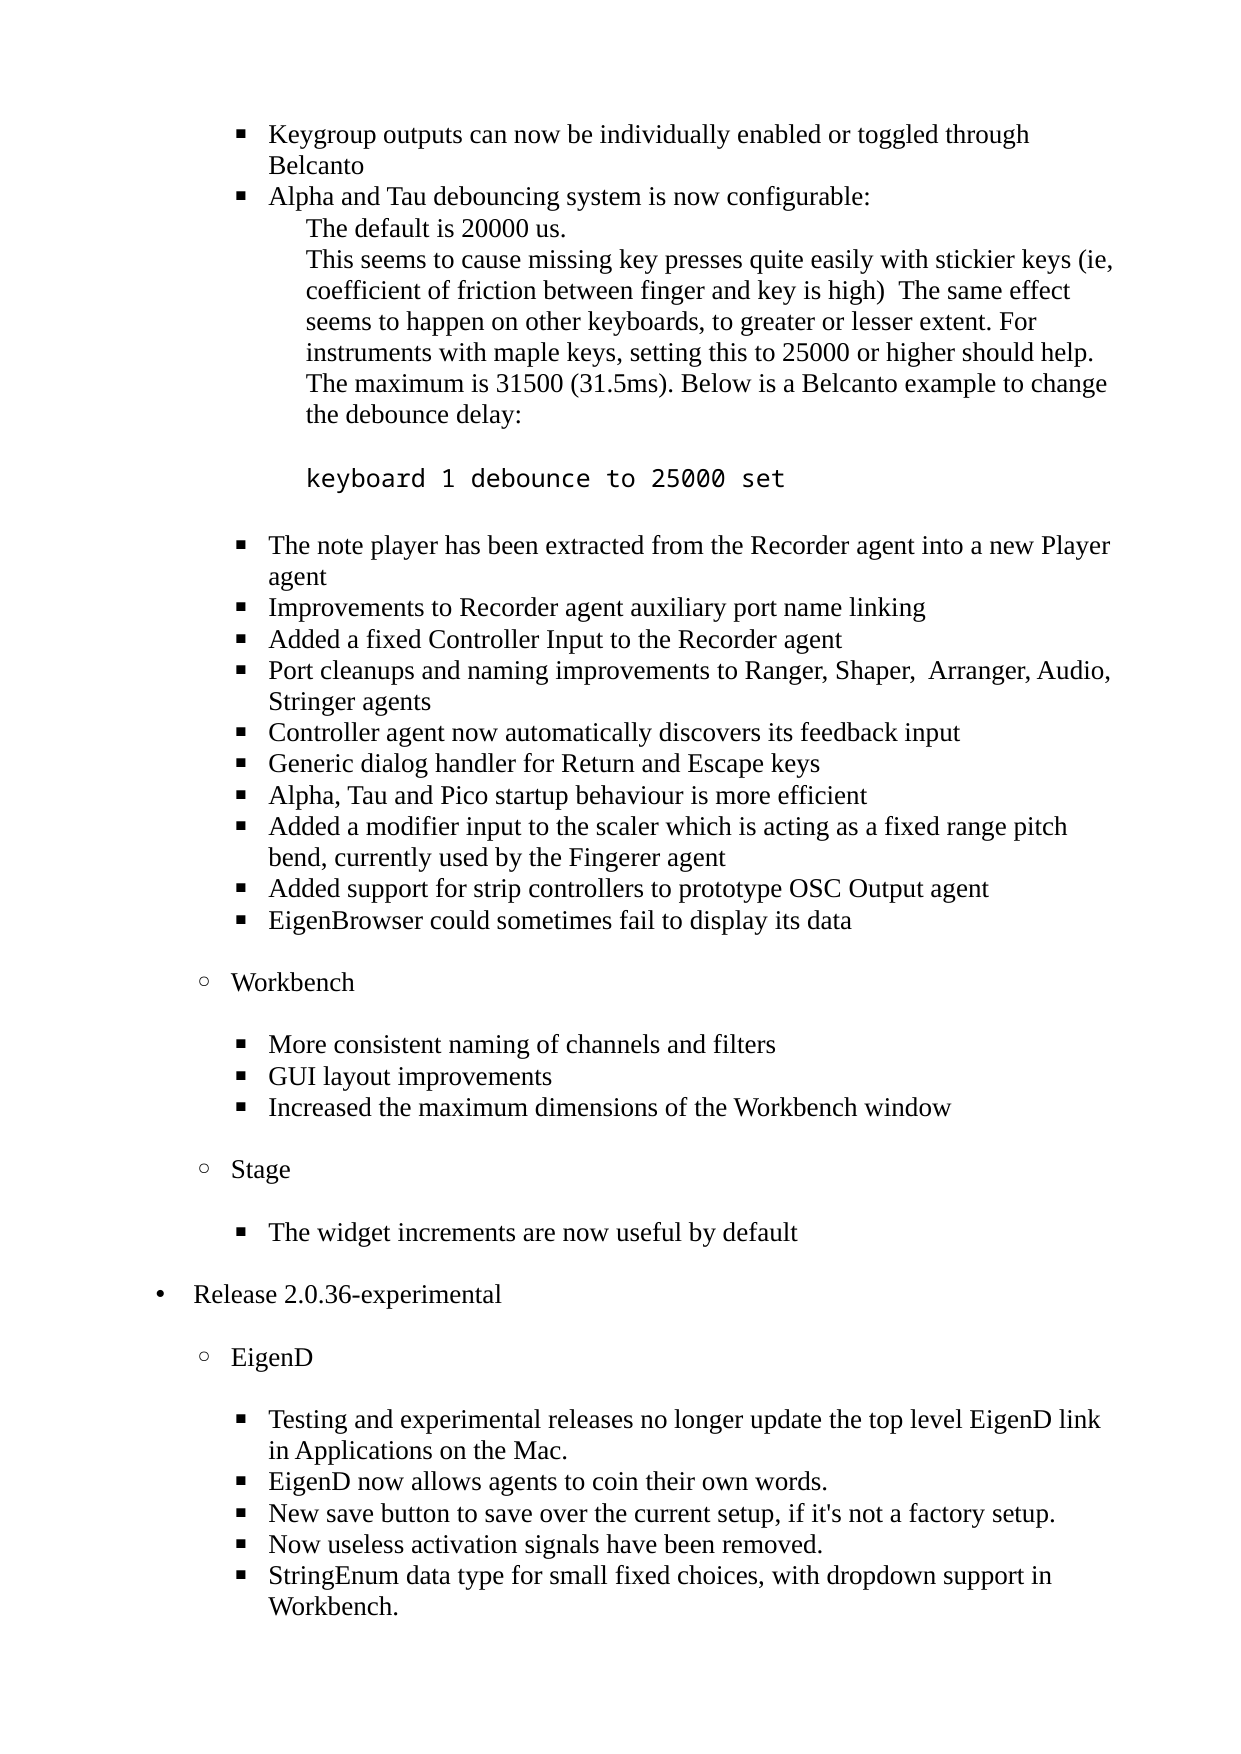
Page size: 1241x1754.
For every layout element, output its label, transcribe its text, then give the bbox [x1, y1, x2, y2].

list EigenD now allows agents to coin their own words. [231, 1465, 1122, 1497]
list More consistent naming of channels and filters [231, 1028, 1122, 1060]
list Controller agent now automatically discovers its feedback input [231, 716, 1122, 748]
list Alpha and Tau debouncing system is now configurable: [231, 181, 1122, 212]
list Alpha, Tau and Pico startup behaviour is more efficient [231, 779, 1122, 810]
list The note player has been extracted from the Recorder agent into a new Player agent [231, 529, 1122, 591]
list Keygroup outputs can now be individually enabled or toggled through Belcanto [231, 118, 1122, 181]
list Added support for strip controllers to prototype OSC Output agent [231, 872, 1122, 904]
list EigenBrowser could sometimes fail to display its data [231, 904, 1122, 935]
list Improvements to Recorder agent auxiliary port name linking [231, 591, 1122, 623]
list Stage [193, 1153, 1122, 1185]
list GUI layout improvements [231, 1060, 1122, 1091]
list Increased the maximum dimensions of the Workbench window [231, 1091, 1122, 1122]
list The default is 20000 us. This seems to cause missing key presses quite easily with stickier keys (ie, coefficient of friction between finger and key is high) The same effect seems to happen on other keyboards, to greater or lesser extent. For instruments with maple keys, setting this to 25000 or higher should help. The maximum is 31500 (31.5ms). Below is a Belcanto example to change the debounce delay: [268, 212, 1122, 430]
list New save button to save over the current setup, if it's not a factory setup. [231, 1497, 1122, 1528]
list EigenD [193, 1341, 1122, 1372]
list keyboard 1 debounce to 25000 set [268, 461, 1122, 495]
list Added a modifier input to the scaler which is acting as a fixed range pitch bend, currently used by the Fingerer agent [231, 810, 1122, 872]
list Added a fixed Controller Input to the Recorder agent [231, 623, 1122, 654]
list Now useless activation signals have been removed. [231, 1528, 1122, 1559]
list StringEnum data type for small fixed choices, with dropdown support in Workbench. [231, 1559, 1122, 1622]
list Testing and experimental releases no longer update the top level EigenD link in Applications on the Mac. [231, 1403, 1122, 1465]
list Generic dialog handler for Return and Escape keys [231, 748, 1122, 779]
list Release 2.0.36-experimental [156, 1278, 1122, 1309]
list Port cleanups and naming improvements to Ranger, Shaper, Arranger, Audio, Stringer agents [231, 654, 1122, 716]
list Workbench [193, 966, 1122, 997]
list The widget increments are now useful by default [231, 1216, 1122, 1247]
